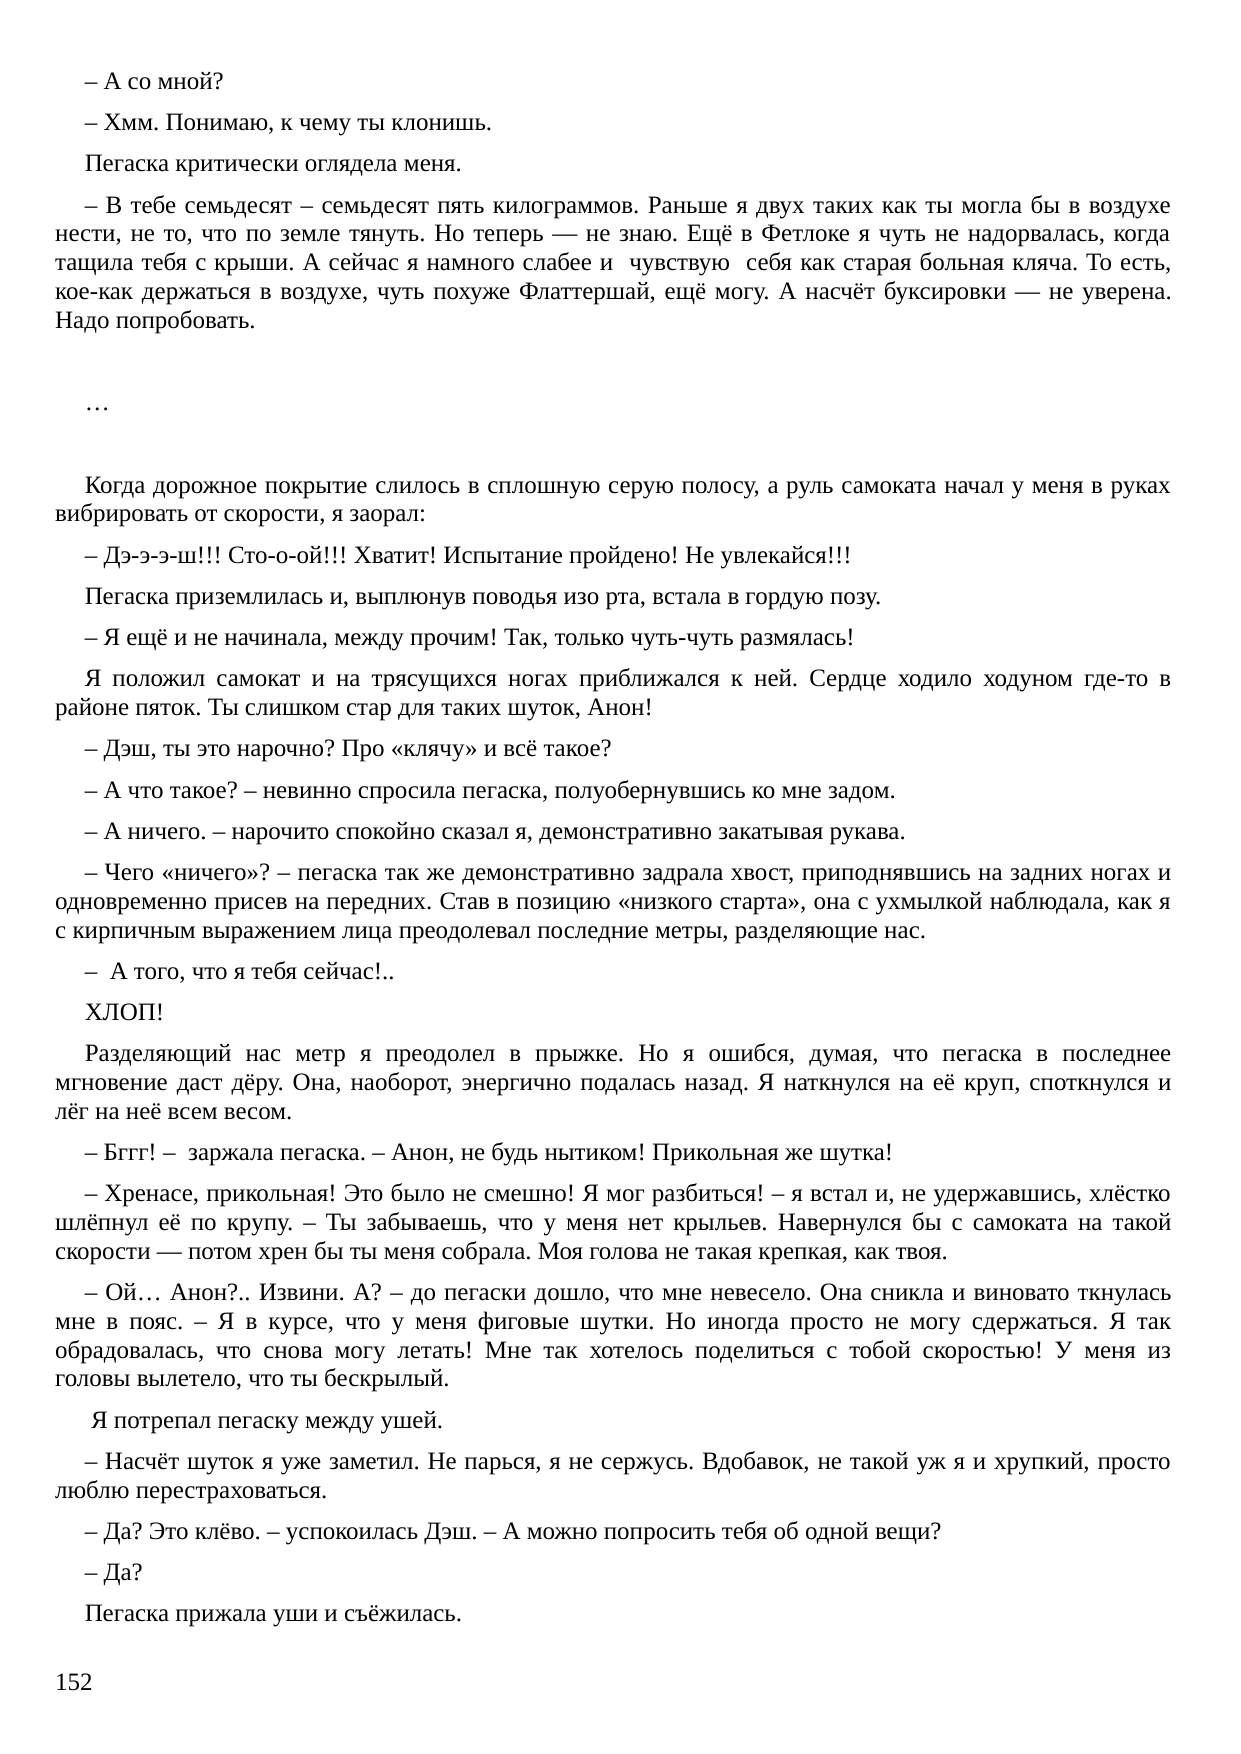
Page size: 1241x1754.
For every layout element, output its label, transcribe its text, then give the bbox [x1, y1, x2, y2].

text Я положил самокат и на трясущихся ногах приближался к ней. Сердце ходило ходуном где-то в районе пяток. Ты слишком стар для таких шуток, Анон! [55, 663, 1173, 721]
text – Хмм. Понимаю, к чему ты клонишь. [55, 107, 1173, 136]
text ХЛОП! [55, 997, 1173, 1026]
text – Дэш, ты это нарочно? Про «клячу» и всё такое? [55, 733, 1173, 762]
text – Бггг! – заржала пегаска. – Анон, не будь нытиком! Прикольная же шутка! [55, 1137, 1173, 1166]
text Разделяющий нас метр я преодолел в прыжке. Но я ошибся, думая, что пегаска в последнее мгновение даст дёру. Она, наоборот, энергично подалась назад. Я наткнулся на её круп, споткнулся и лёг на неё всем весом. [55, 1038, 1173, 1125]
text – Насчёт шуток я уже заметил. Не парься, я не сержусь. Вдобавок, не такой уж я и хрупкий, просто люблю перестраховаться. [55, 1446, 1173, 1503]
text Я потрепал пегаску между ушей. [55, 1405, 1173, 1433]
text Пегаска прижала уши и съёжилась. [55, 1598, 1173, 1627]
text … [55, 387, 1173, 416]
text – В тебе семьдесят – семьдесят пять килограммов. Раньше я двух таких как ты могла бы в воздухе нести, не то, что по земле тянуть. Но теперь — не знаю. Ещё в Фетлоке я чуть не надорвалась, когда тащила тебя с крыши. А сейчас я намного слабее и чувствую себя как старая больная кляча. То есть, кое-как держаться в воздухе, чуть похуже Флаттершай, ещё могу. А насчёт буксировки — не уверена. Надо попробовать. [55, 190, 1173, 333]
text – Хренасе, прикольная! Это было не смешно! Я мог разбиться! – я встал и, не удержавшись, хлёстко шлёпнул её по крупу. – Ты забываешь, что у меня нет крыльев. Навернулся бы с самоката на такой скорости — потом хрен бы ты меня собрала. Моя голова не такая крепкая, как твоя. [55, 1178, 1173, 1265]
text – Чего «ничего»? – пегаска так же демонстративно задрала хвост, приподнявшись на задних ногах и одновременно присев на передних. Став в позицию «низкого старта», она с ухмылкой наблюдала, как я с кирпичным выражением лица преодолевал последние метры, разделяющие нас. [55, 857, 1173, 943]
text Пегаска критически оглядела меня. [55, 148, 1173, 177]
text – Да? Это клёво. – успокоилась Дэш. – А можно попросить тебя об одной вещи? [55, 1516, 1173, 1545]
text – А что такое? – невинно спросила пегаска, полуобернувшись ко мне задом. [55, 775, 1173, 803]
text – А ничего. – нарочито спокойно сказал я, демонстративно закатывая рукава. [55, 816, 1173, 845]
text Пегаска приземлилась и, выплюнув поводья изо рта, встала в гордую позу. [55, 581, 1173, 610]
text – А того, что я тебя сейчас!.. [55, 956, 1173, 985]
text – А со мной? [55, 66, 1173, 95]
text – Дэ-э-э-ш!!! Сто-о-ой!!! Хватит! Испытание пройдено! Не увлекайся!!! [55, 540, 1173, 568]
text Когда дорожное покрытие слилось в сплошную серую полосу, а руль самоката начал у меня в руках вибрировать от скорости, я заорал: [55, 470, 1173, 527]
text – Я ещё и не начинала, между прочим! Так, только чуть-чуть размялась! [55, 622, 1173, 651]
text – Да? [55, 1557, 1173, 1586]
text – Ой… Анон?.. Извини. А? – до пегаски дошло, что мне невесело. Она сникла и виновато ткнулась мне в пояс. – Я в курсе, что у меня фиговые шутки. Но иногда просто не могу сдержаться. Я так обрадовалась, что снова могу летать! Мне так хотелось поделиться с тобой скоростью! У меня из головы вылетело, что ты бескрылый. [55, 1277, 1173, 1392]
